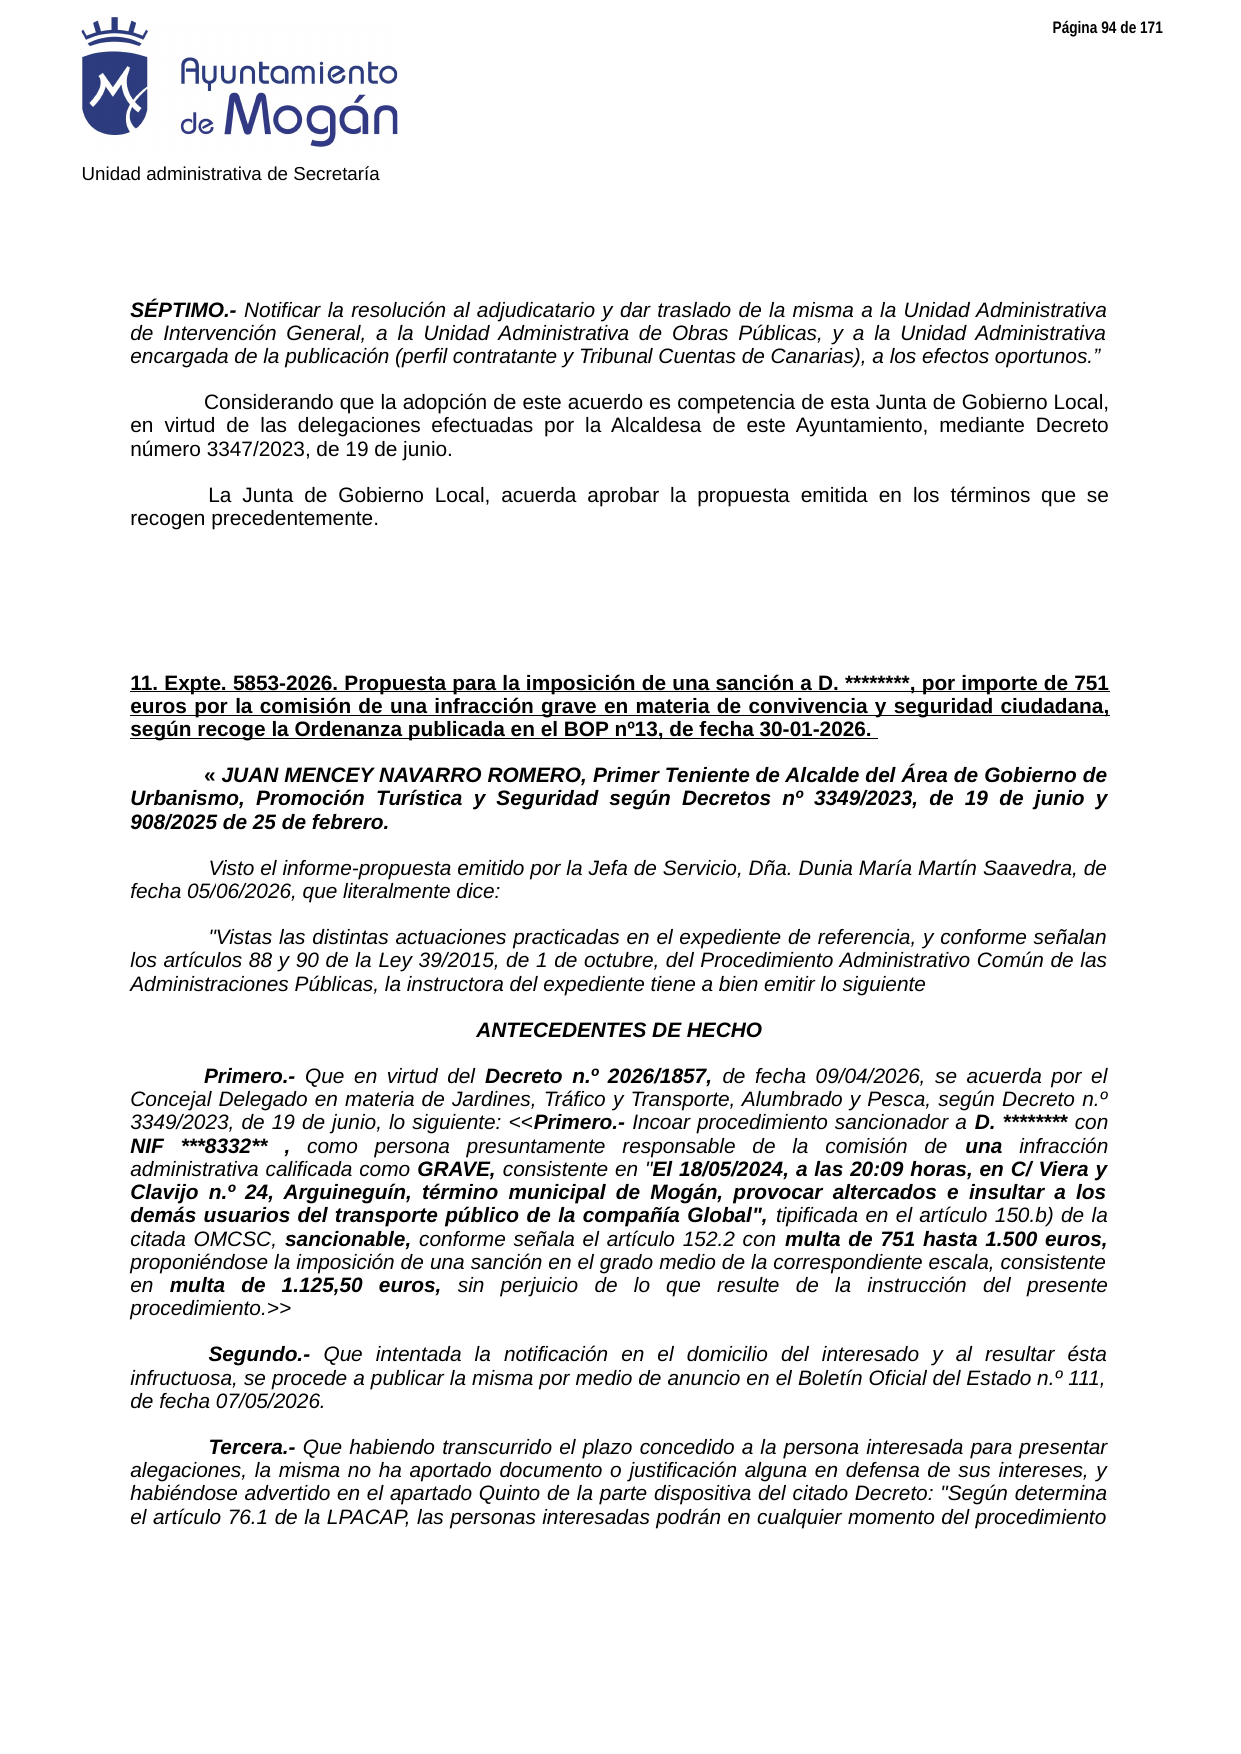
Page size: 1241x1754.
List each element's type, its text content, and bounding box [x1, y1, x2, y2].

picture [81, 17, 398, 153]
text SÉPTIMO.- Notificar la resolución al adjudicatario y dar traslado de la misma a la Unidad Administrativa de Intervención General, a la Unidad Administrativa de Obras Públicas, y a la Unidad Administrativa encargada de la publicación (perfil contratante y Tribunal Cuentas de Canarias), a los efectos oportunos.” [130, 298, 1110, 368]
text ANTECEDENTES DE HECHO [130, 1018, 1110, 1042]
text 11. Expte. 5853-2026. Propuesta para la imposición de una sanción a D. ********, por importe de 751 [130, 671, 1110, 691]
text « JUAN MENCEY NAVARRO ROMERO, Primer Teniente de Alcalde del Área de Gobierno de Urbanismo, Promoción Turística y Seguridad según Decretos nº 3349/2023, de 19 de junio y 908/2025 de 25 de febrero. [130, 764, 1110, 833]
text "Vistas las distintas actuaciones practicadas en el expediente de referencia, y conforme señalan los artículos 88 y 90 de la Ley 39/2015, de 1 de octubre, del Procedimiento Administrativo Común de las Administraciones Públicas, la instructora del expediente tiene a bien emitir lo siguiente [130, 926, 1110, 995]
text Tercera.- Que habiendo transcurrido el plazo concedido a la persona interesada para presentar alegaciones, la misma no ha aportado documento o justificación alguna en defensa de sus intereses, y habiéndose advertido en el apartado Quinto de la parte dispositiva del citado Decreto: "Según determina el artículo 76.1 de la LPACAP, las personas interesadas podrán en cualquier momento del procedimiento [130, 1436, 1110, 1528]
text La Junta de Gobierno Local, acuerda aprobar la propuesta emitida en los términos que se recogen precedentemente. [130, 483, 1110, 530]
text Visto el informe-propuesta emitido por la Jefa de Servicio, Dña. Dunia María Martín Saavedra, de fecha 05/06/2026, que literalmente dice: [130, 856, 1110, 903]
text Segundo.- Que intentada la notificación en el domicilio del interesado y al resultar ésta infructuosa, se procede a publicar la misma por medio de anuncio en el Boletín Oficial del Estado n.º 111, de fecha 07/05/2026. [130, 1343, 1110, 1413]
text euros por la comisión de una infracción grave en materia de convivencia y seguridad ciudadana, [130, 692, 1110, 715]
text Considerando que la adopción de este acuerdo es competencia de esta Junta de Gobierno Local, en virtud de las delegaciones efectuadas por la Alcaldesa de este Ayuntamiento, mediante Decreto número 3347/2023, de 19 de junio. [130, 391, 1110, 460]
text según recoge la Ordenanza publicada en el BOP nº13, de fecha 30-01-2026. [130, 716, 1110, 741]
text Primero.- Que en virtud del Decreto n.º 2026/1857, de fecha 09/04/2026, se acuerda por el Concejal Delegado en materia de Jardines, Tráfico y Transporte, Alumbrado y Pesca, según Decreto n.º 3349/2023, de 19 de junio, lo siguiente: <<Primero.- Incoar procedimiento sancionador a D. ******** con NIF ***8332** , como persona presuntamente responsable de la comisión de una infracción administrativa calificada como GRAVE, consistente en "El 18/05/2024, a las 20:09 horas, en C/ Viera y Clavijo n.º 24, Arguineguín, término municipal de Mogán, provocar altercados e insultar a los demás usuarios del transporte público de la compañía Global", tipificada en el artículo 150.b) de la citada OMCSC, sancionable, conforme señala el artículo 152.2 con multa de 751 hasta 1.500 euros, proponiéndose la imposición de una sanción en el grado medio de la correspondiente escala, consistente en multa de 1.125,50 euros, sin perjuicio de lo que resulte de la instrucción del presente procedimiento.>> [130, 1064, 1110, 1320]
